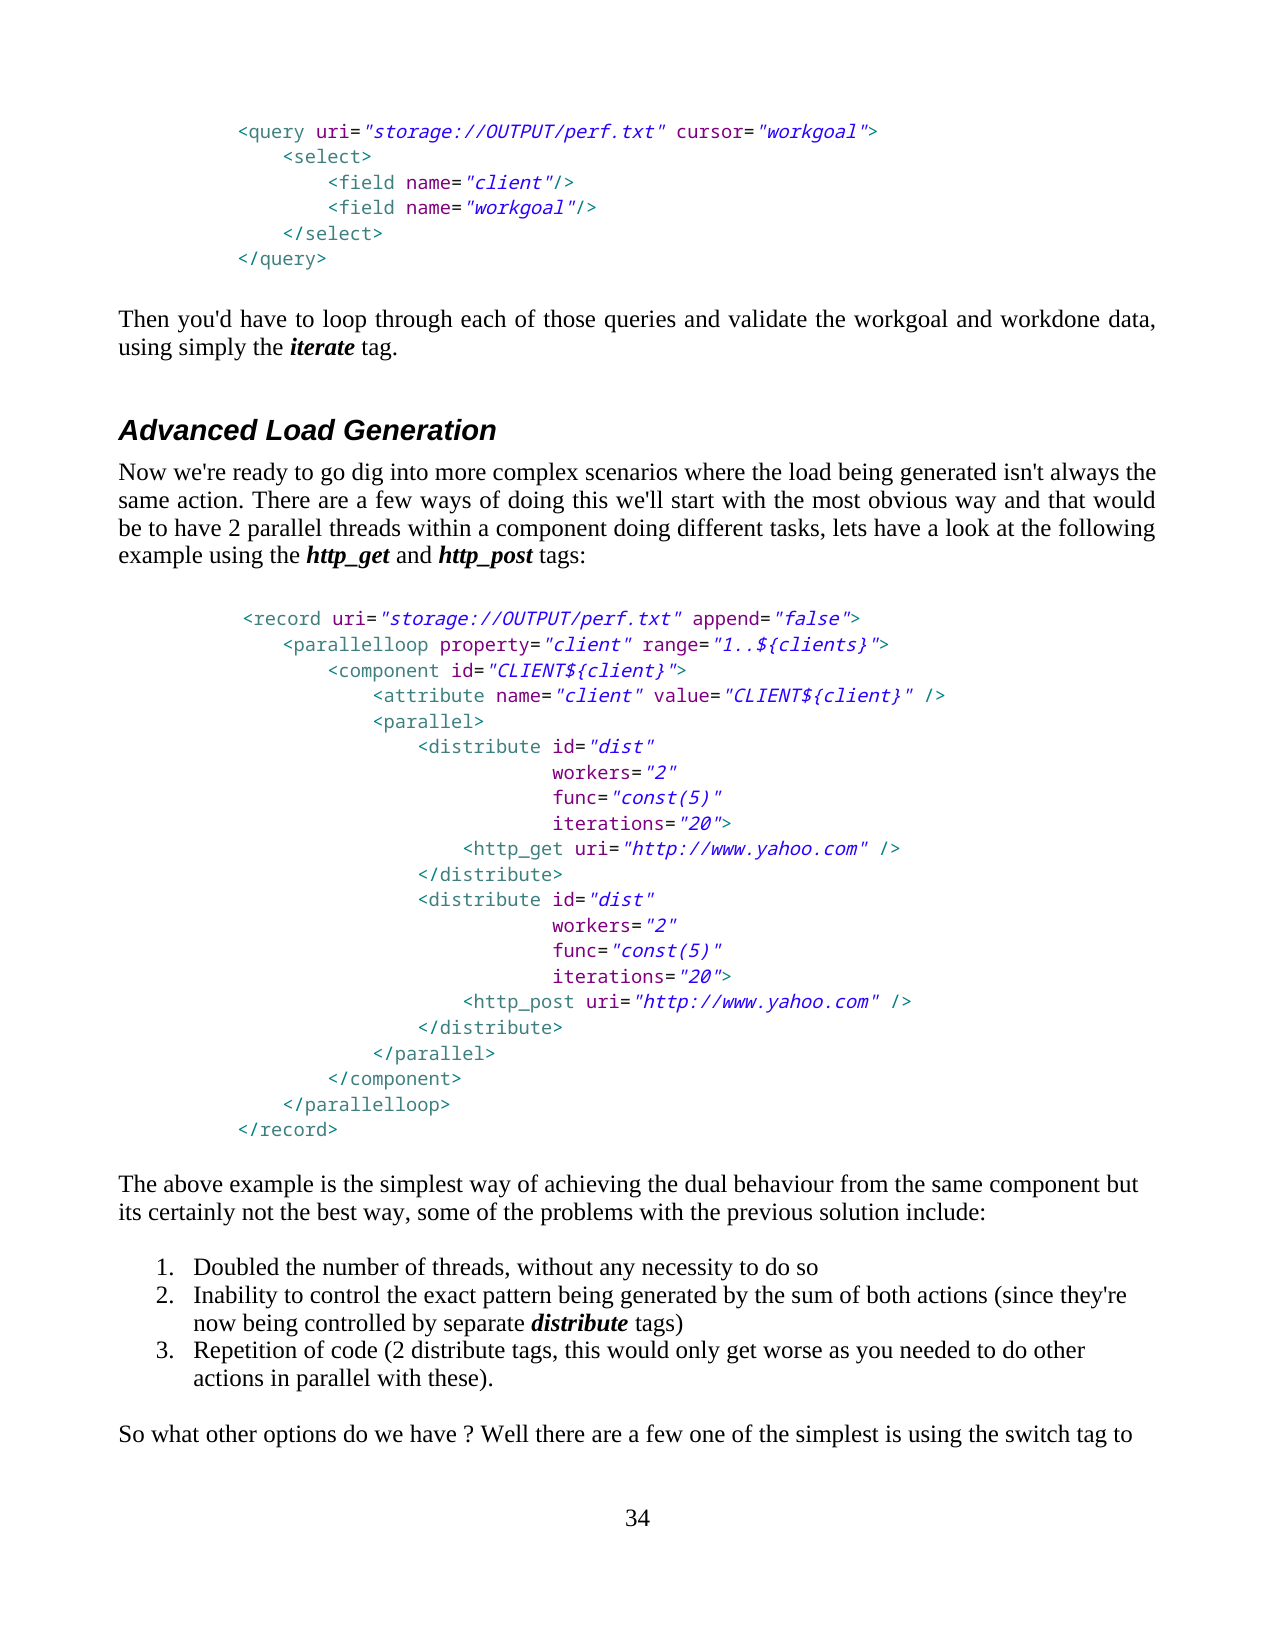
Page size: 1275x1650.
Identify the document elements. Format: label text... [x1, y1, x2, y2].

text <select> [192, 144, 1157, 169]
text Now we're ready to go dig into more complex scenarios where the load being generated isn't always the same action. There are a few ways of doing this we'll start with the most obvious way and that would be to have 2 parallel threads within a component doing different tasks, lets have a look at the following example using the http_get and http_post tags: [118, 458, 1157, 569]
text The above example is the simplest way of achieving the dual behaviour from the same component but its certainly not the best way, some of the problems with the previous solution include: [118, 1170, 1157, 1226]
text </parallel> [192, 1040, 1157, 1065]
list Doubled the number of threads, without any necessity to do so [156, 1253, 1157, 1281]
text <distribute id="dist" [192, 887, 1157, 912]
text <component id="CLIENT${client}"> [192, 657, 1157, 683]
text </parallelloop> [192, 1091, 1157, 1116]
text <field name="client"/> [192, 169, 1157, 195]
text </distribute> [192, 1014, 1157, 1040]
text workers="2" [192, 759, 1157, 785]
text So what other options do we have ? Well there are a few one of the simplest is using the switch tag to [118, 1420, 1157, 1447]
text func="const(5)" [192, 785, 1157, 810]
text <http_get uri="http://www.yahoo.com" /> [192, 836, 1157, 861]
text </component> [192, 1065, 1157, 1091]
text func="const(5)" [192, 938, 1157, 963]
text <field name="workgoal"/> [192, 195, 1157, 220]
text <parallelloop property="client" range="1..${clients}"> [192, 632, 1157, 657]
subtitle Advanced Load Generation [118, 413, 1157, 446]
text iterations="20"> [192, 810, 1157, 836]
text Then you'd have to loop through each of those queries and validate the workgoal and workdone data, using simply the iterate tag. [118, 305, 1157, 361]
text <query uri="storage://OUTPUT/perf.txt" cursor="workgoal"> [192, 118, 1157, 144]
list Repetition of code (2 distribute tags, this would only get worse as you needed to do other actions in parallel with these). [156, 1337, 1157, 1392]
text <parallel> [192, 708, 1157, 734]
text workers="2" [192, 912, 1157, 938]
list Inability to control the exact pattern being generated by the sum of both actions (since they're now being controlled by separate distribute tags) [156, 1281, 1157, 1337]
text </record> [192, 1116, 1157, 1142]
text </distribute> [192, 861, 1157, 887]
text <record uri="storage://OUTPUT/perf.txt" append="false"> [192, 603, 1157, 632]
text <attribute name="client" value="CLIENT${client}" /> [192, 683, 1157, 708]
text </query> [192, 246, 1157, 271]
text </select> [192, 220, 1157, 246]
text <http_post uri="http://www.yahoo.com" /> [192, 989, 1157, 1014]
text iterations="20"> [192, 963, 1157, 989]
text <distribute id="dist" [192, 734, 1157, 759]
